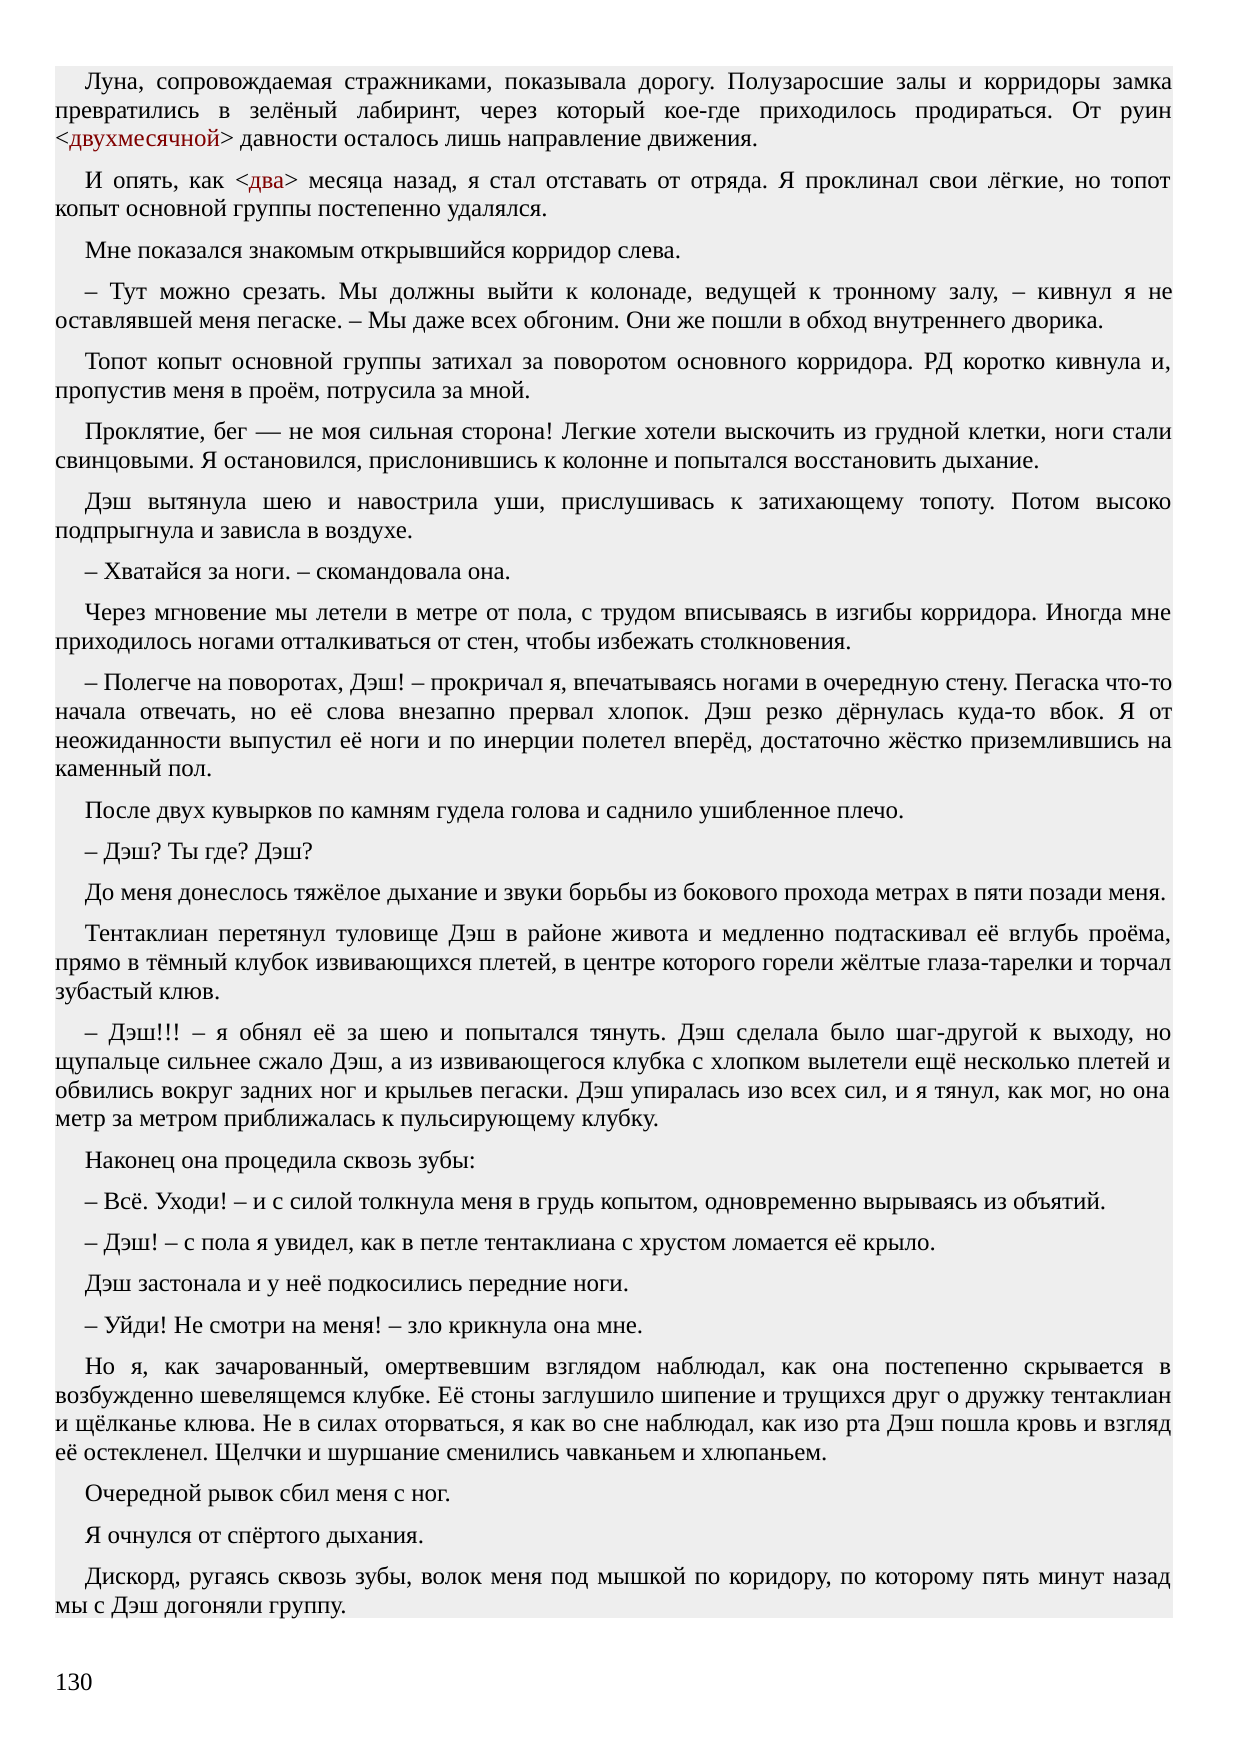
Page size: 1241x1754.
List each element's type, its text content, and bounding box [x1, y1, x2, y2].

text Топот копыт основной группы затихал за поворотом основного корридора. РД коротко кивнула и, пропустив меня в проём, потрусила за мной. [55, 346, 1173, 403]
text – Хватайся за ноги. – скомандовала она. [55, 556, 1173, 585]
text – Всё. Уходи! – и с силой толкнула меня в грудь копытом, одновременно вырываясь из объятий. [55, 1186, 1173, 1215]
text Луна, сопровождаемая стражниками, показывала дорогу. Полузаросшие залы и корридоры замка превратились в зелёный лабиринт, через который кое-где приходилось продираться. От руин <двухмесячной> давности осталось лишь направление движения. [55, 66, 1173, 152]
text До меня донеслось тяжёлое дыхание и звуки борьбы из бокового прохода метрах в пяти позади меня. [55, 877, 1173, 906]
text Наконец она процедила сквозь зубы: [55, 1145, 1173, 1173]
text – Дэш!!! – я обнял её за шею и попытался тянуть. Дэш сделала было шаг-другой к выходу, но щупальце сильнее сжало Дэш, а из извивающегося клубка с хлопком вылетели ещё несколько плетей и обвились вокруг задних ног и крыльев пегаски. Дэш упиралась изо всех сил, и я тянул, как мог, но она метр за метром приближалась к пульсирующему клубку. [55, 1017, 1173, 1132]
text – Тут можно срезать. Мы должны выйти к колонаде, ведущей к тронному залу, – кивнул я не оставлявшей меня пегаске. – Мы даже всех обгоним. Они же пошли в обход внутреннего дворика. [55, 276, 1173, 333]
text Но я, как зачарованный, омертвевшим взглядом наблюдал, как она постепенно скрывается в возбужденно шевелящемся клубке. Её стоны заглушило шипение и трущихся друг о дружку тентаклиан и щёлканье клюва. Не в силах оторваться, я как во сне наблюдал, как изо рта Дэш пошла кровь и взгляд её остекленел. Щелчки и шуршание сменились чавканьем и хлюпаньем. [55, 1351, 1173, 1466]
text Дэш вытянула шею и навострила уши, прислушивась к затихающему топоту. Потом высоко подпрыгнула и зависла в воздухе. [55, 486, 1173, 543]
text Очередной рывок сбил меня с ног. [55, 1478, 1173, 1507]
text Тентаклиан перетянул туловище Дэш в районе живота и медленно подтаскивал её вглубь проёма, прямо в тёмный клубок извивающихся плетей, в центре которого горели жёлтые глаза-тарелки и торчал зубастый клюв. [55, 918, 1173, 1005]
text – Уйди! Не смотри на меня! – зло крикнула она мне. [55, 1310, 1173, 1338]
text Дэш застонала и у неё подкосились передние ноги. [55, 1268, 1173, 1297]
text – Дэш? Ты где? Дэш? [55, 836, 1173, 865]
text Через мгновение мы летели в метре от пола, с трудом вписываясь в изгибы корридора. Иногда мне приходилось ногами отталкиваться от стен, чтобы избежать столкновения. [55, 597, 1173, 655]
text Проклятие, бег — не моя сильная сторона! Легкие хотели выскочить из грудной клетки, ноги стали свинцовыми. Я остановился, прислонившись к колонне и попытался восстановить дыхание. [55, 416, 1173, 473]
text После двух кувырков по камням гудела голова и саднило ушибленное плечо. [55, 795, 1173, 823]
text И опять, как <два> месяца назад, я стал отставать от отряда. Я проклинал свои лёгкие, но топот копыт основной группы постепенно удалялся. [55, 165, 1173, 222]
text – Полегче на поворотах, Дэш! – прокричал я, впечатываясь ногами в очередную стену. Пегаска что-то начала отвечать, но её слова внезапно прервал хлопок. Дэш резко дёрнулась куда-то вбок. Я от неожиданности выпустил её ноги и по инерции полетел вперёд, достаточно жёстко приземлившись на каменный пол. [55, 667, 1173, 782]
text Мне показался знакомым открывшийся корридор слева. [55, 235, 1173, 263]
text Я очнулся от спёртого дыхания. [55, 1520, 1173, 1548]
text Дискорд, ругаясь сквозь зубы, волок меня под мышкой по коридору, по которому пять минут назад мы с Дэш догоняли группу. [55, 1561, 1173, 1618]
text – Дэш! – с пола я увидел, как в петле тентаклиана с хрустом ломается её крыло. [55, 1227, 1173, 1256]
